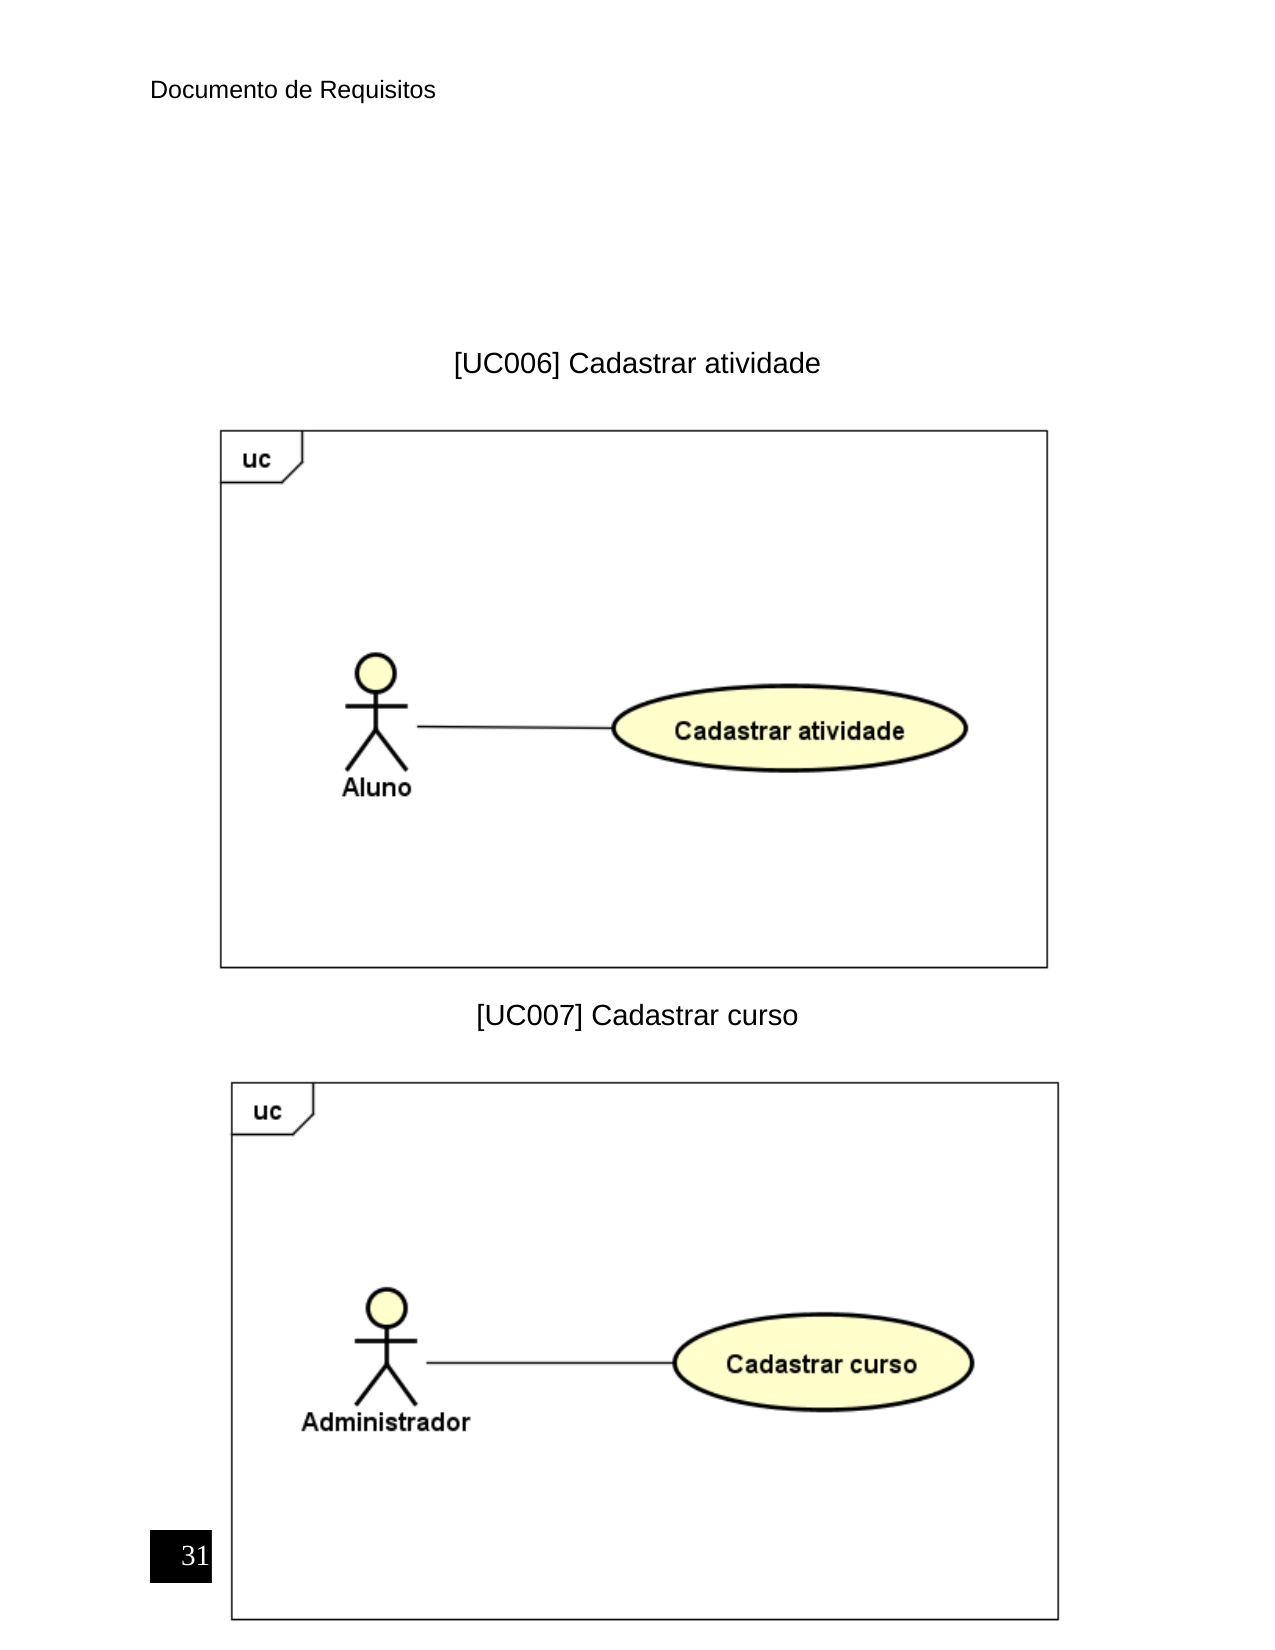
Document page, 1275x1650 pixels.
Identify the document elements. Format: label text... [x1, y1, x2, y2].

picture [211, 1062, 1078, 1641]
text [UC007] Cadastrar curso [150, 998, 1125, 1031]
text [UC006] Cadastrar atividade [150, 346, 1125, 379]
picture [201, 410, 1067, 989]
